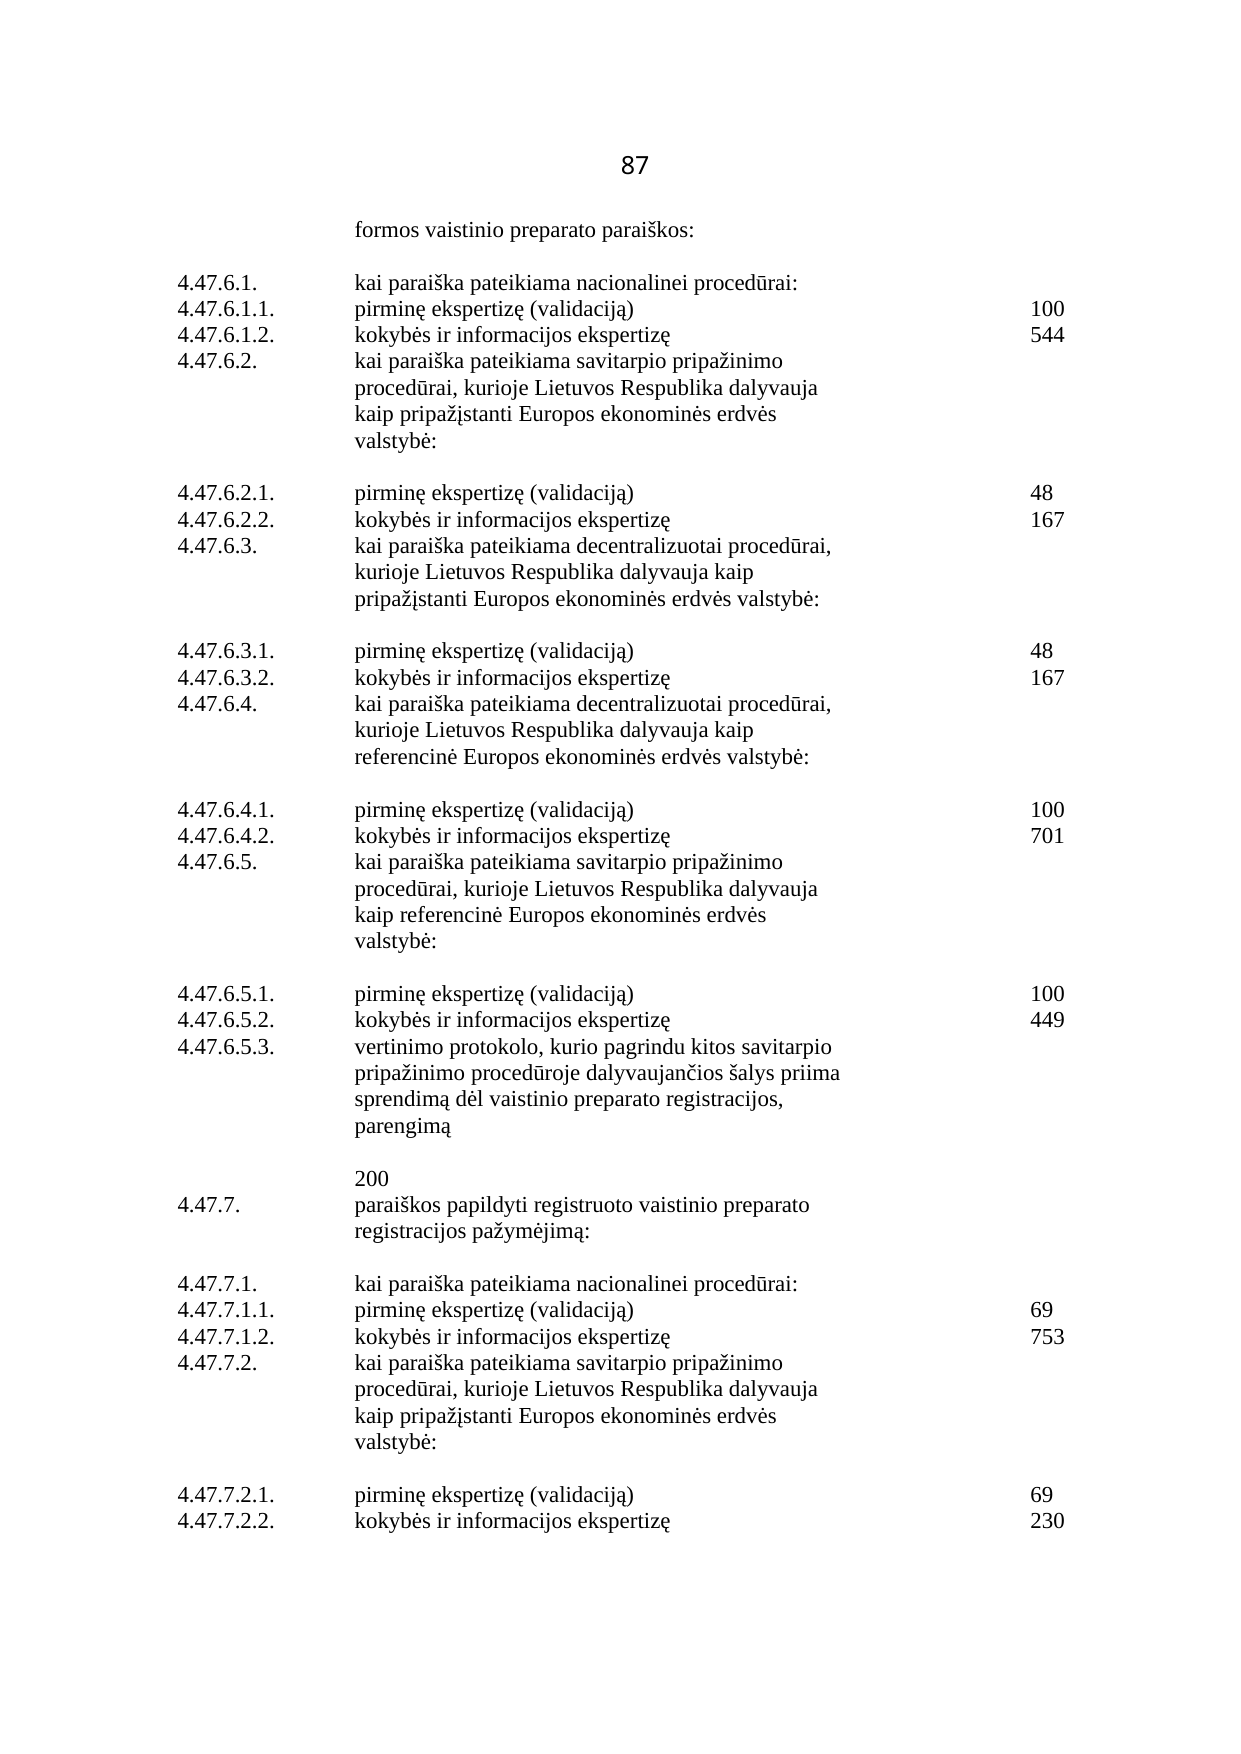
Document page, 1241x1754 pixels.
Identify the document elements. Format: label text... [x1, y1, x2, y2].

text 4.47.6.4.1. pirminę ekspertizę (validaciją) 100 [177, 796, 1092, 822]
text 4.47.7.1.1. pirminę ekspertizę (validaciją) 69 [177, 1296, 1092, 1323]
text 4.47.7.1.2. kokybės ir informacijos ekspertizę 753 [177, 1323, 1092, 1349]
text 4.47.6.1.2. kokybės ir informacijos ekspertizę 544 [177, 321, 1092, 348]
text 4.47.6.4.2. kokybės ir informacijos ekspertizę 701 [177, 822, 1092, 848]
text 4.47.7.2.1. pirminę ekspertizę (validaciją) 69 [177, 1481, 1092, 1507]
text 4.47.6.5.2. kokybės ir informacijos ekspertizę 449 [177, 1006, 1092, 1033]
text formos vaistinio preparato paraiškos: [162, 216, 841, 268]
text 4.47.6.3.2. kokybės ir informacijos ekspertizę 167 [177, 664, 1092, 690]
text 4.47.6.3.1. pirminę ekspertizę (validaciją) 48 [177, 637, 1092, 664]
text 4.47.6.3. kai paraiška pateikiama decentralizuotai procedūrai, kurioje Lietuvos Respublika dalyvauja kaip pripažįstanti Europos ekonominės erdvės valstybė: [177, 532, 841, 637]
text 4.47.7.2. kai paraiška pateikiama savitarpio pripažinimo procedūrai, kurioje Lietuvos Respublika dalyvauja kaip pripažįstanti Europos ekonominės erdvės valstybė: [177, 1349, 841, 1481]
text 4.47.6.2. kai paraiška pateikiama savitarpio pripažinimo procedūrai, kurioje Lietuvos Respublika dalyvauja kaip pripažįstanti Europos ekonominės erdvės valstybė: [177, 348, 841, 479]
text 4.47.6.4. kai paraiška pateikiama decentralizuotai procedūrai, kurioje Lietuvos Respublika dalyvauja kaip referencinė Europos ekonominės erdvės valstybė: [177, 690, 841, 796]
text 4.47.6.5.1. pirminę ekspertizę (validaciją) 100 [177, 980, 1092, 1006]
text 4.47.7. paraiškos papildyti registruoto vaistinio preparato registracijos pažymėjimą: [177, 1191, 841, 1270]
text 4.47.6.1. kai paraiška pateikiama nacionalinei procedūrai: [177, 268, 1092, 295]
text 4.47.6.1.1. pirminę ekspertizę (validaciją) 100 [177, 295, 1092, 321]
text 4.47.7.1. kai paraiška pateikiama nacionalinei procedūrai: [177, 1270, 1092, 1296]
text 4.47.6.2.2. kokybės ir informacijos ekspertizę 167 [177, 506, 1092, 532]
text 4.47.7.2.2. kokybės ir informacijos ekspertizę 230 [177, 1507, 1092, 1533]
text 4.47.6.5.3. vertinimo protokolo, kurio pagrindu kitos savitarpio pripažinimo procedūroje dalyvaujančios šalys priima sprendimą dėl vaistinio preparato registracijos, parengimą 200 [177, 1033, 841, 1191]
text 4.47.6.5. kai paraiška pateikiama savitarpio pripažinimo procedūrai, kurioje Lietuvos Respublika dalyvauja kaip referencinė Europos ekonominės erdvės valstybė: [177, 848, 841, 980]
text 4.47.6.2.1. pirminę ekspertizę (validaciją) 48 [177, 479, 1092, 506]
